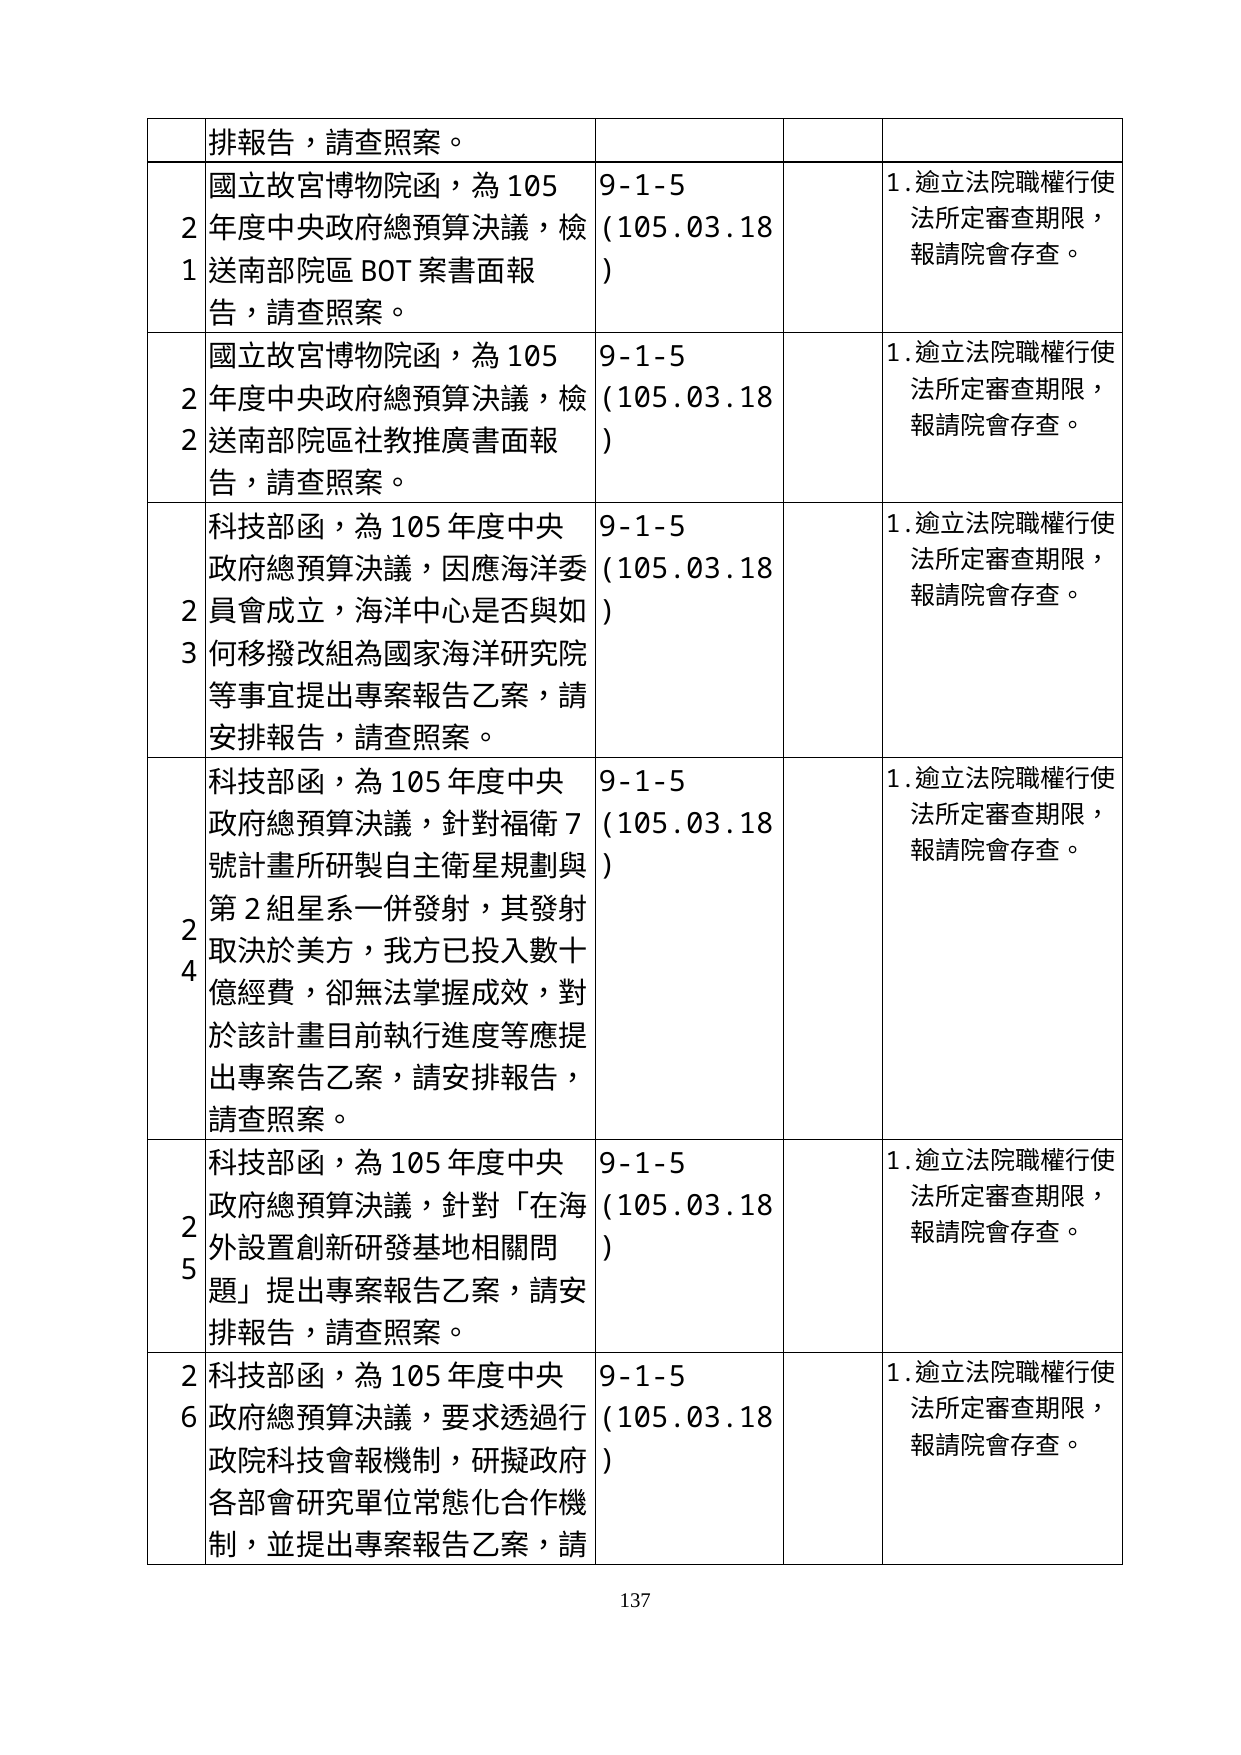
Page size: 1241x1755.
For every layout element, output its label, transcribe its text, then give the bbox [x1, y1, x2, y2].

table_cell [784, 1353, 882, 1564]
table_cell [148, 1140, 205, 1352]
table_cell 科技部函，為105年度中央政府總預算決議，因應海洋委員會成立，海洋中心是否與如何移撥改組為國家海洋研究院等事宜提出專案報告乙案，請安排報告，請查照案。 [206, 503, 595, 757]
table_cell 9-1-5 (105.03.18) [596, 1353, 783, 1564]
table_cell [784, 119, 882, 161]
table_cell 1.逾立法院職權行使法所定審查期限，報請院會存查。 [883, 1140, 1122, 1352]
table_cell 9-1-5 (105.03.18) [596, 503, 783, 757]
table_cell 1.逾立法院職權行使法所定審查期限，報請院會存查。 [883, 758, 1122, 1139]
table_cell 科技部函，為105年度中央政府總預算決議，針對福衛7號計畫所研製自主衛星規劃與第2組星系一併發射，其發射取決於美方，我方已投入數十億經費，卻無法掌握成效，對於該計畫目前執行進度等應提出專案告乙案，請安排報告，請查照案。 [206, 758, 595, 1139]
table_cell 科技部函，為105年度中央政府總預算決議，針對「在海外設置創新研發基地相關問題」提出專案報告乙案，請安排報告，請查照案。 [206, 1140, 595, 1352]
table_cell 1.逾立法院職權行使法所定審查期限，報請院會存查。 [883, 333, 1122, 502]
table_cell 9-1-5 (105.03.18) [596, 333, 783, 502]
table_cell [596, 119, 783, 161]
table_cell 9-1-5 (105.03.18) [596, 1140, 783, 1352]
table_cell [784, 333, 882, 502]
table_cell 9-1-5 (105.03.18) [596, 758, 783, 1139]
table_cell [784, 503, 882, 757]
table_cell 國立故宮博物院函，為105年度中央政府總預算決議，檢送南部院區BOT案書面報告，請查照案。 [206, 163, 595, 332]
table_cell [883, 119, 1122, 161]
table_cell 排報告，請查照案。 [206, 119, 595, 161]
table_cell [148, 503, 205, 757]
table_cell [148, 758, 205, 1139]
table_cell 1.逾立法院職權行使法所定審查期限，報請院會存查。 [883, 503, 1122, 757]
table_cell [148, 119, 205, 161]
table_cell [784, 163, 882, 332]
table_cell [148, 1353, 205, 1564]
table_cell [148, 333, 205, 502]
table_cell 1.逾立法院職權行使法所定審查期限，報請院會存查。 [883, 163, 1122, 332]
table_cell 1.逾立法院職權行使法所定審查期限，報請院會存查。 [883, 1353, 1122, 1564]
table_cell 科技部函，為105年度中央政府總預算決議，要求透過行政院科技會報機制，研擬政府各部會研究單位常態化合作機制，並提出專案報告乙案，請 [206, 1353, 595, 1564]
table_cell 國立故宮博物院函，為105年度中央政府總預算決議，檢送南部院區社教推廣書面報告，請查照案。 [206, 333, 595, 502]
table_cell 9-1-5 (105.03.18) [596, 163, 783, 332]
table_cell [784, 758, 882, 1139]
table_cell [784, 1140, 882, 1352]
table_cell [148, 163, 205, 332]
